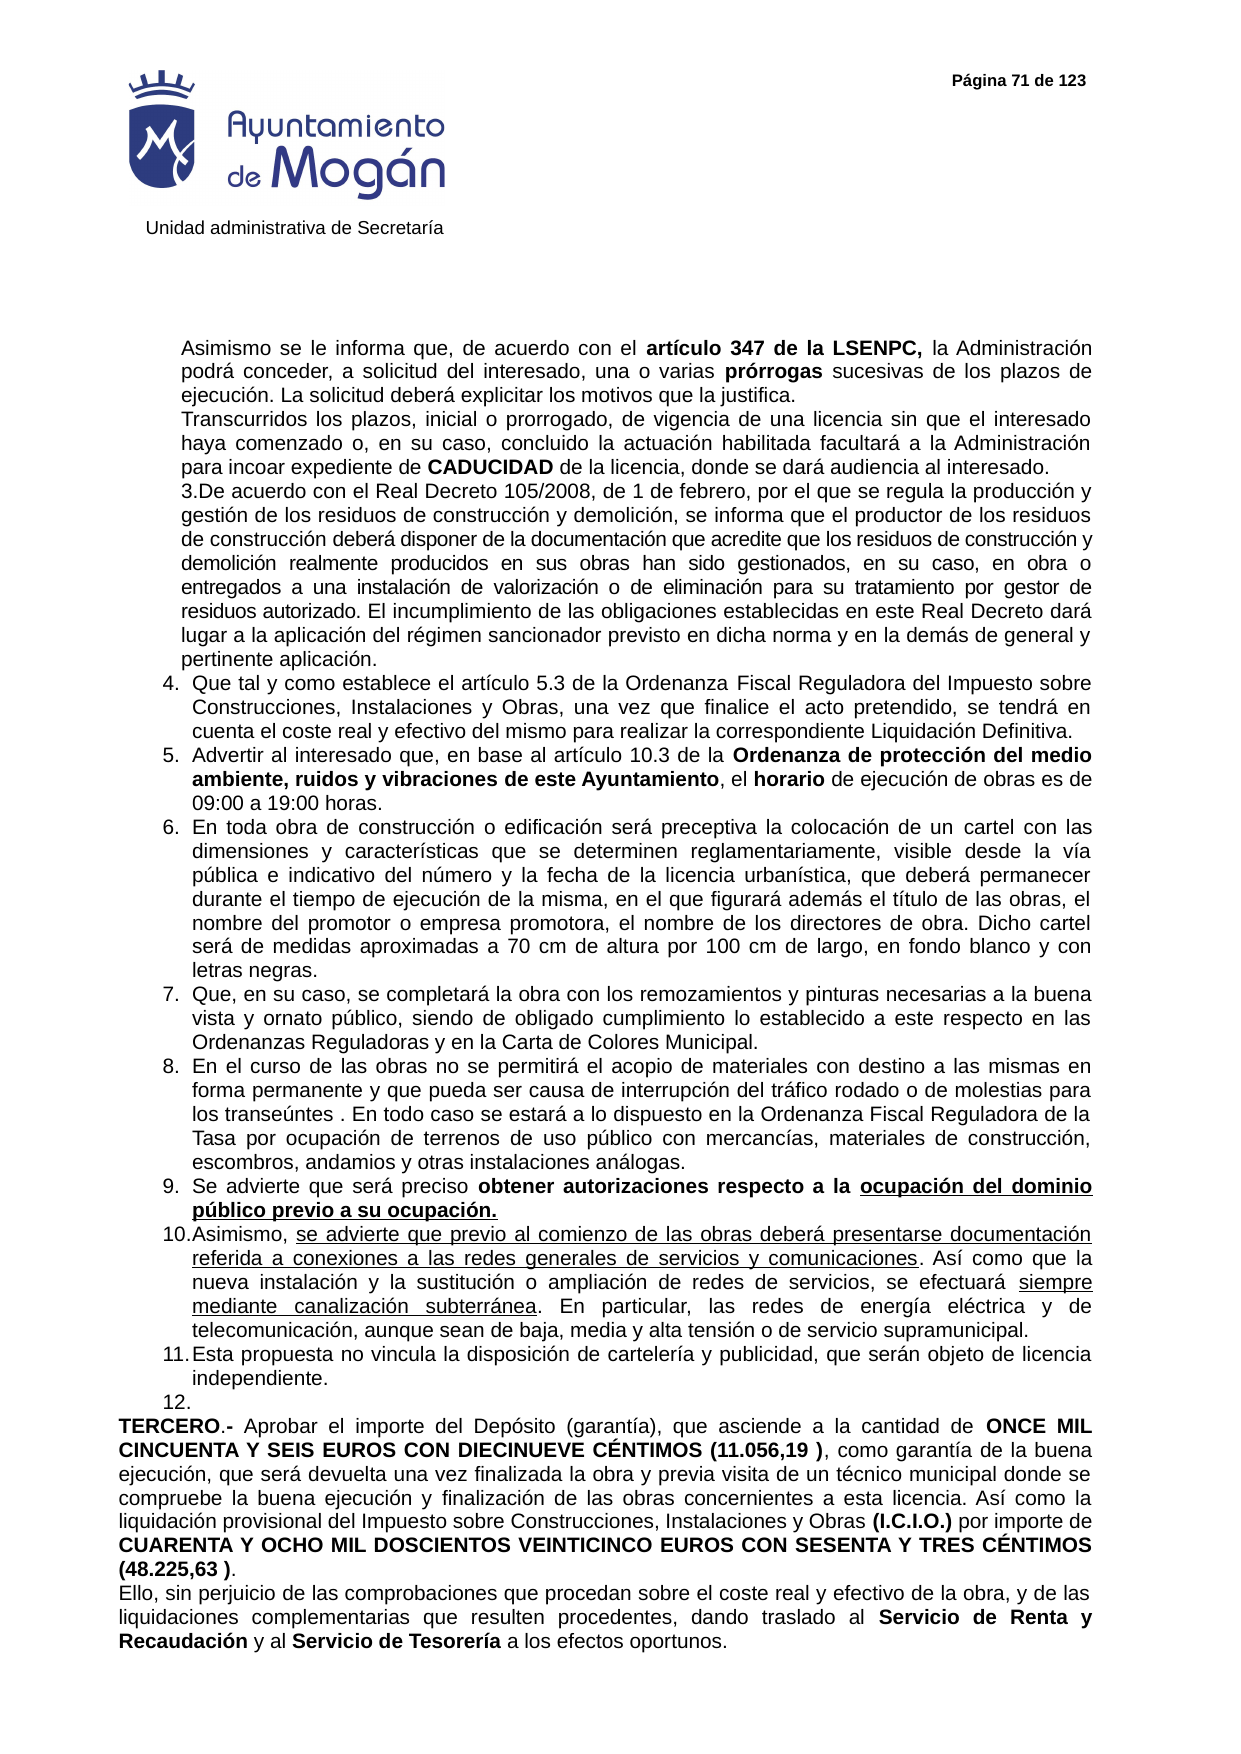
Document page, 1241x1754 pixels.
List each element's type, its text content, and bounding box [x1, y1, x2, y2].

picture [128, 70, 445, 206]
list Se advierte que será preciso obtener autorizaciones respecto a la ocupación del dominio público previo a su ocupación. [162, 1174, 1092, 1222]
list En toda obra de construcción o edificación será preceptiva la colocación de un cartel con las dimensiones y características que se determinen reglamentariamente, visible desde la vía pública e indicativo del número y la fecha de la licencia urbanística, que deberá permanecer durante el tiempo de ejecución de la misma, en el que figurará además el título de las obras, el nombre del promotor o empresa promotora, el nombre de los directores de obra. Dicho cartel será de medidas aproximadas a 70 cm de altura por 100 cm de largo, en fondo blanco y con letras negras. [162, 814, 1092, 982]
text Asimismo se le informa que, de acuerdo con el artículo 347 de la LSENPC, la Administración podrá conceder, a solicitud del interesado, una o varias prórrogas sucesivas de los plazos de ejecución. La solicitud deberá explicitar los motivos que la justifica. [181, 335, 1092, 407]
list Esta propuesta no vincula la disposición de cartelería y publicidad, que serán objeto de licencia independiente. [162, 1342, 1092, 1389]
text Ello, sin perjuicio de las comprobaciones que procedan sobre el coste real y efectivo de la obra, y de las liquidaciones complementarias que resulten procedentes, dando traslado al Servicio de Renta y Recaudación y al Servicio de Tesorería a los efectos oportunos. [118, 1581, 1092, 1653]
list Asimismo, se advierte que previo al comienzo de las obras deberá presentarse documentación referida a conexiones a las redes generales de servicios y comunicaciones. Así como que la nueva instalación y la sustitución o ampliación de redes de servicios, se efectuará siempre mediante canalización subterránea. En particular, las redes de energía eléctrica y de telecomunicación, aunque sean de baja, media y alta tensión o de servicio supramunicipal. [162, 1222, 1092, 1342]
list En el curso de las obras no se permitirá el acopio de materiales con destino a las mismas en forma permanente y que pueda ser causa de interrupción del tráfico rodado o de molestias para los transeúntes . En todo caso se estará a lo dispuesto en la Ordenanza Fiscal Reguladora de la Tasa por ocupación de terrenos de uso público con mercancías, materiales de construcción, escombros, andamios y otras instalaciones análogas. [162, 1054, 1092, 1174]
text 3.De acuerdo con el Real Decreto 105/2008, de 1 de febrero, por el que se regula la producción y gestión de los residuos de construcción y demolición, se informa que el productor de los residuos de construcción deberá disponer de la documentación que acredite que los residuos de construcción y demolición realmente producidos en sus obras han sido gestionados, en su caso, en obra o entregados a una instalación de valorización o de eliminación para su tratamiento por gestor de residuos autorizado. El incumplimiento de las obligaciones establecidas en este Real Decreto dará lugar a la aplicación del régimen sancionador previsto en dicha norma y en la demás de general y pertinente aplicación. [181, 479, 1092, 671]
list Que, en su caso, se completará la obra con los remozamientos y pinturas necesarias a la buena vista y ornato público, siendo de obligado cumplimiento lo establecido a este respecto en las Ordenanzas Reguladoras y en la Carta de Colores Municipal. [162, 982, 1092, 1054]
list Advertir al interesado que, en base al artículo 10.3 de la Ordenanza de protección del medio ambiente, ruidos y vibraciones de este Ayuntamiento, el horario de ejecución de obras es de 09:00 a 19:00 horas. [162, 743, 1092, 814]
list Que tal y como establece el artículo 5.3 de la Ordenanza Fiscal Reguladora del Impuesto sobre Construcciones, Instalaciones y Obras, una vez que finalice el acto pretendido, se tendrá en cuenta el coste real y efectivo del mismo para realizar la correspondiente Liquidación Definitiva. [162, 671, 1092, 743]
text TERCERO.- Aprobar el importe del Depósito (garantía), que asciende a la cantidad de ONCE MIL CINCUENTA Y SEIS EUROS CON DIECINUEVE CÉNTIMOS (11.056,19 ), como garantía de la buena ejecución, que será devuelta una vez finalizada la obra y previa visita de un técnico municipal donde se compruebe la buena ejecución y finalización de las obras concernientes a esta licencia. Así como la liquidación provisional del Impuesto sobre Construcciones, Instalaciones y Obras (I.C.I.O.) por importe de CUARENTA Y OCHO MIL DOSCIENTOS VEINTICINCO EUROS CON SESENTA Y TRES CÉNTIMOS (48.225,63 ). [118, 1413, 1092, 1581]
text Transcurridos los plazos, inicial o prorrogado, de vigencia de una licencia sin que el interesado haya comenzado o, en su caso, concluido la actuación habilitada facultará a la Administración para incoar expediente de CADUCIDAD de la licencia, donde se dará audiencia al interesado. [181, 407, 1092, 479]
